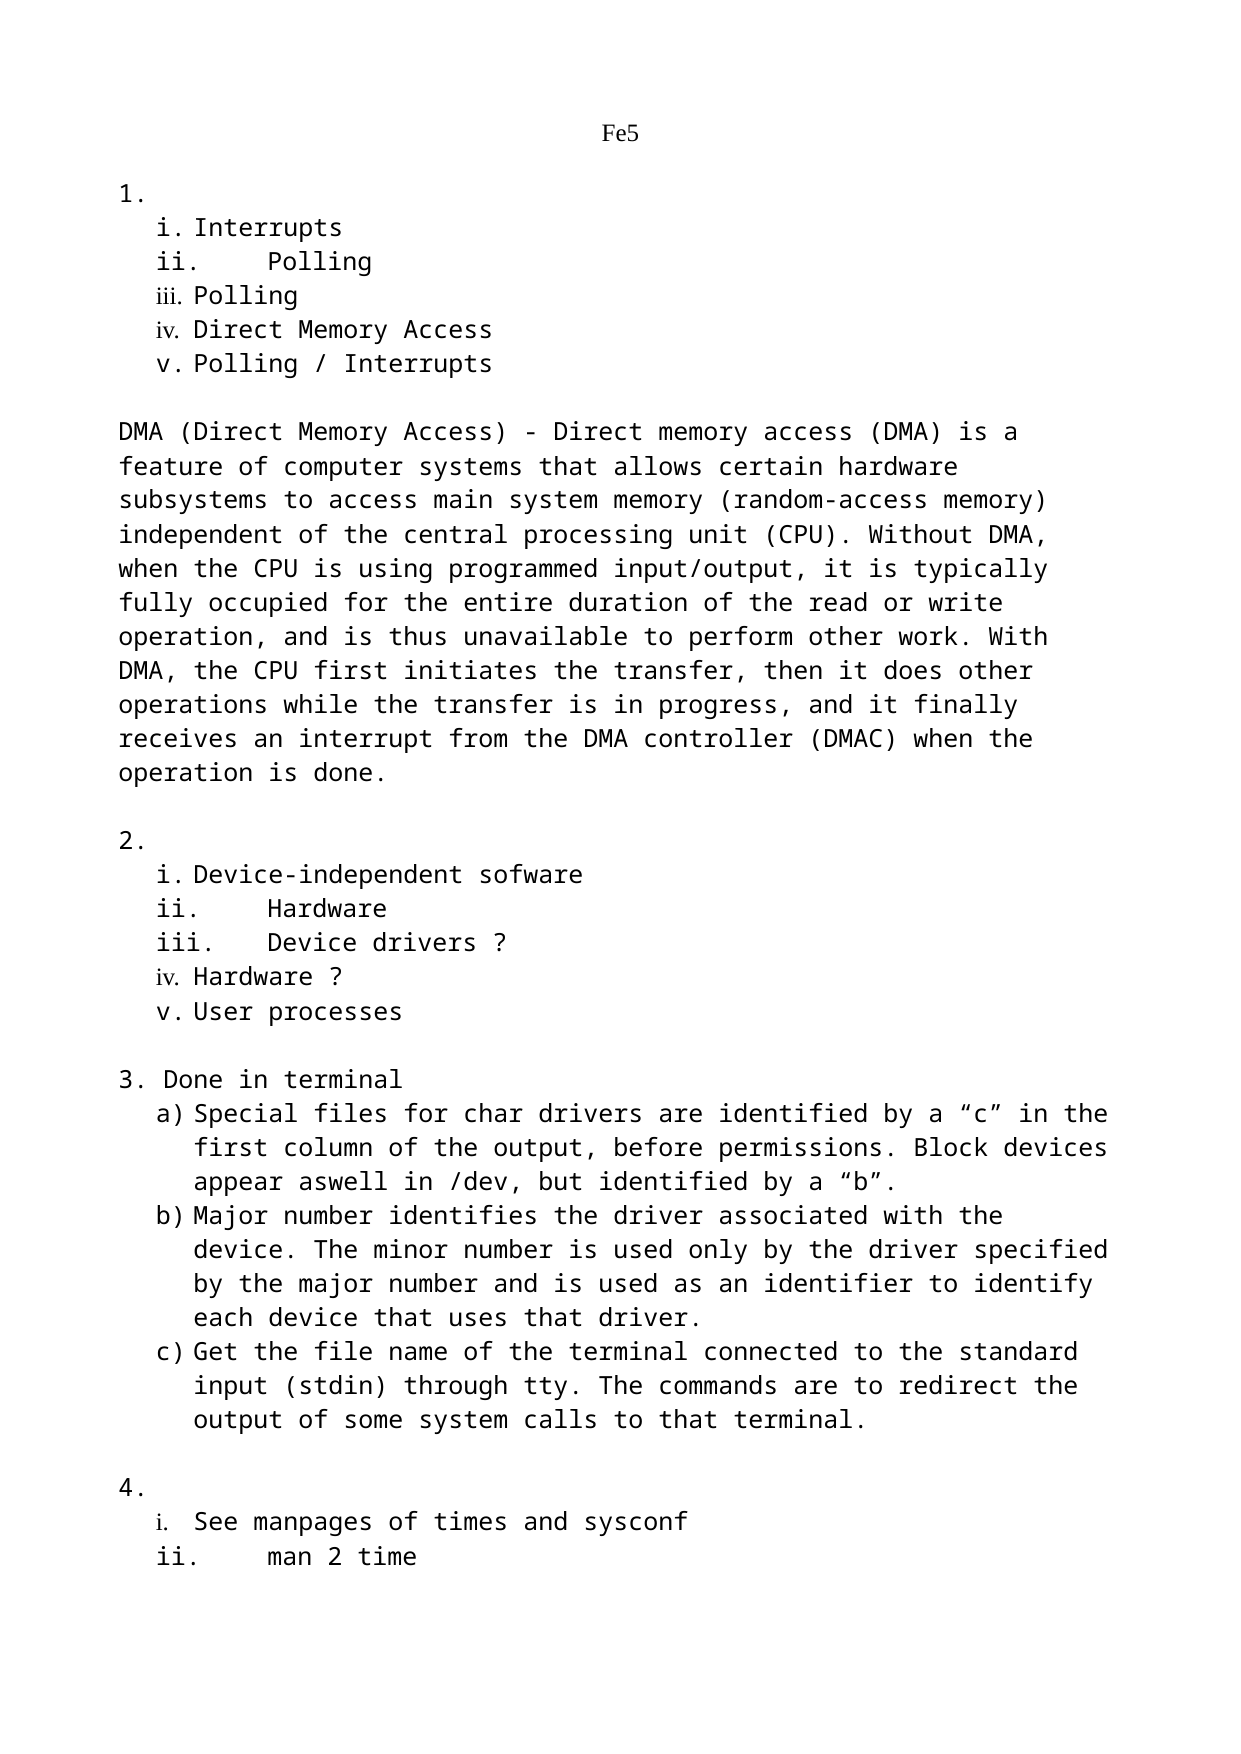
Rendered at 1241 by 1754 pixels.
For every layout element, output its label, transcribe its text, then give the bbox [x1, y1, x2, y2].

list Major number identifies the driver associated with the device. The minor number is used only by the driver specified by the major number and is used as an identifier to identify each device that uses that driver. [156, 1197, 1122, 1334]
list Special files for char drivers are identified by a “c” in the first column of the output, before permissions. Block devices appear aswell in /dev, but identified by a “b”. [156, 1095, 1122, 1197]
text 1. [118, 176, 1122, 210]
list Polling [156, 278, 1122, 312]
list Hardware [156, 891, 1122, 925]
list See manpages of times and sysconf [156, 1504, 1122, 1538]
list Get the file name of the terminal connected to the standard input (stdin) through tty. The commands are to redirect the output of some system calls to that terminal. [156, 1334, 1122, 1436]
text DMA (Direct Memory Access) - Direct memory access (DMA) is a feature of computer systems that allows certain hardware subsystems to access main system memory (random-access memory) independent of the central processing unit (CPU). Without DMA, when the CPU is using programmed input/output, it is typically fully occupied for the entire duration of the read or write operation, and is thus unavailable to perform other work. With DMA, the CPU first initiates the transfer, then it does other operations while the transfer is in progress, and it finally receives an interrupt from the DMA controller (DMAC) when the operation is done. [118, 414, 1122, 789]
list Hardware ? [156, 959, 1122, 993]
list Direct Memory Access [156, 312, 1122, 346]
text 3. Done in terminal [118, 1061, 1122, 1095]
text 4. [118, 1470, 1122, 1504]
text Fe5 [118, 118, 1122, 147]
list Interrupts [156, 210, 1122, 244]
list Device drivers ? [156, 925, 1122, 959]
list Polling [156, 244, 1122, 278]
list User processes [156, 993, 1122, 1027]
list Polling / Interrupts [156, 346, 1122, 380]
list man 2 time [156, 1538, 1122, 1572]
list Device-independent sofware [156, 857, 1122, 891]
text 2. [118, 823, 1122, 857]
